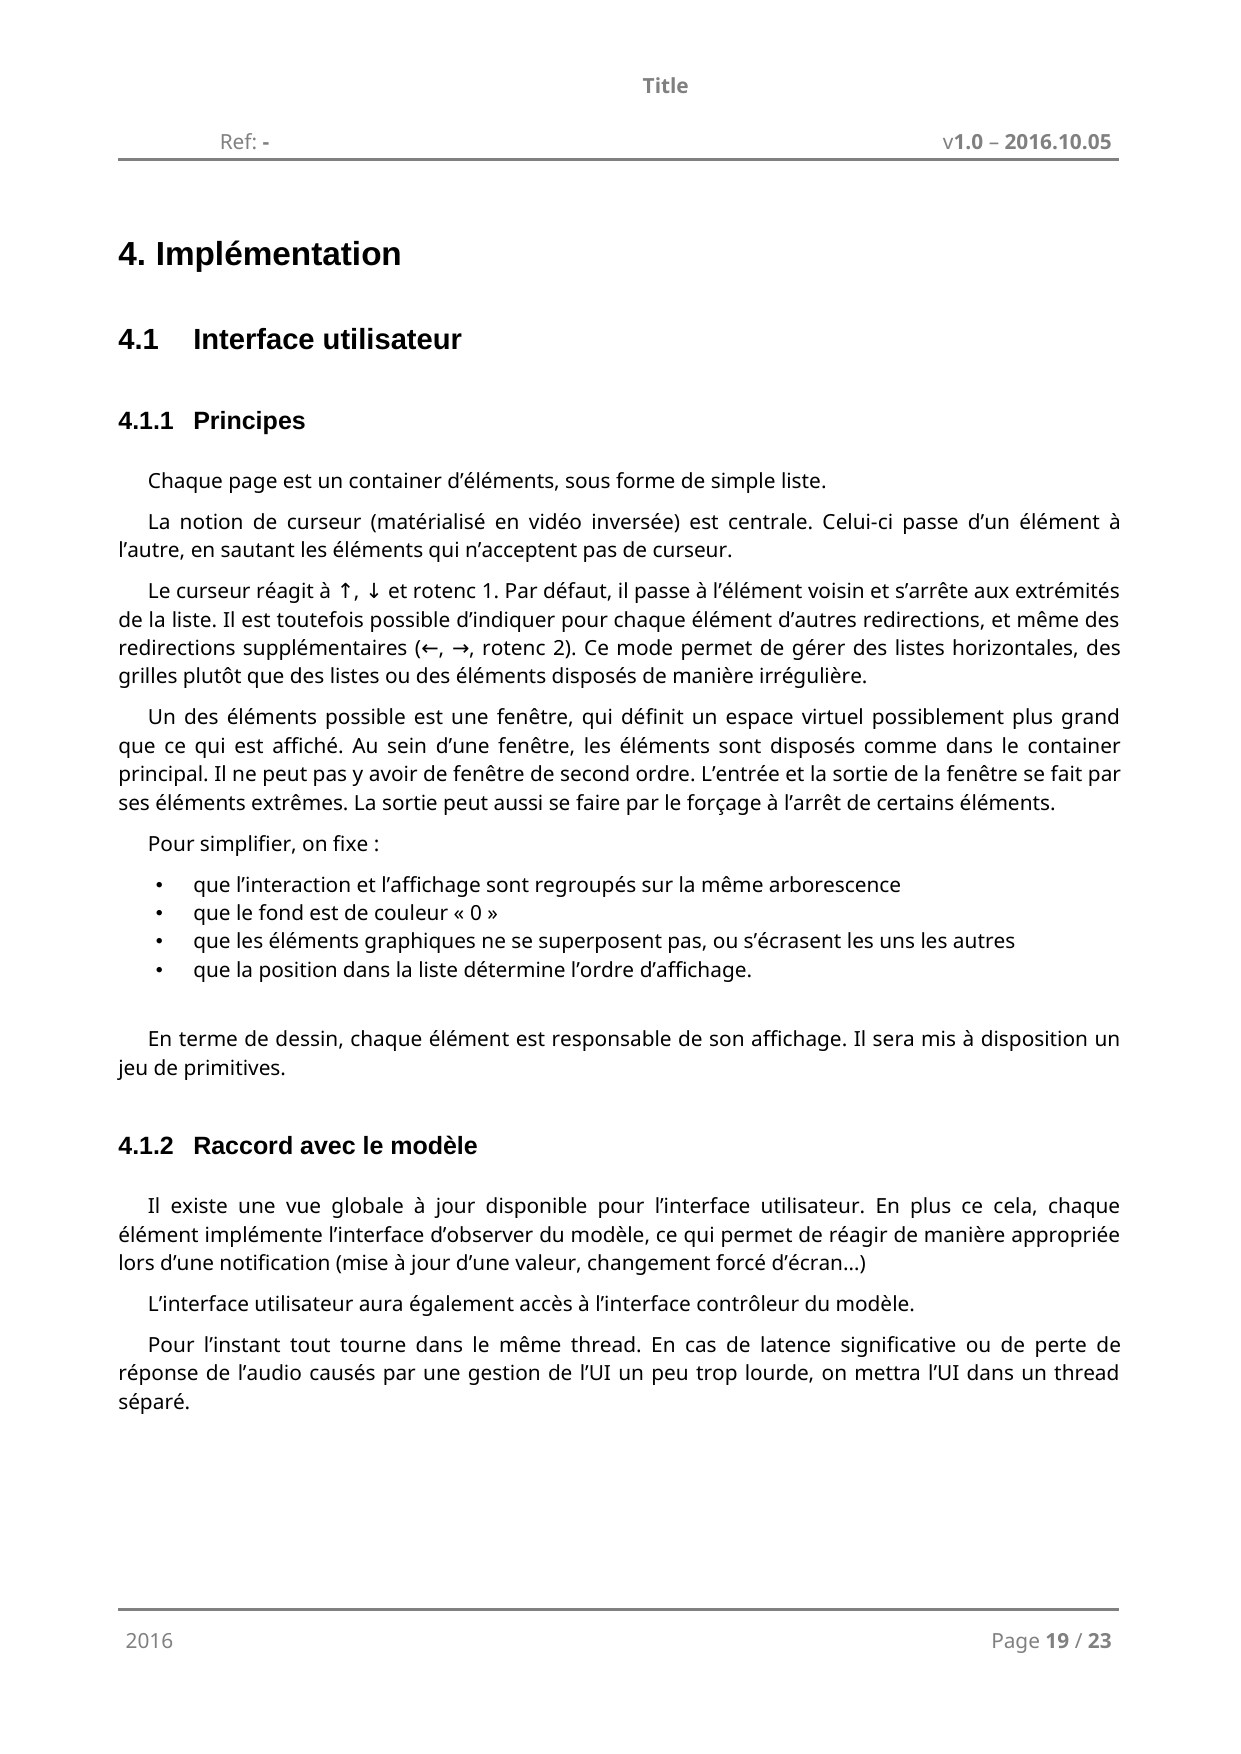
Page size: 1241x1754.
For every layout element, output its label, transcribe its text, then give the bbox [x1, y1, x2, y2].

list que la position dans la liste détermine l’ordre d’affichage. [156, 955, 1122, 983]
subtitle Interface utilisateur [118, 322, 1122, 356]
text La notion de curseur (matérialisé en vidéo inversée) est centrale. Celui-ci passe d’un élément à l’autre, en sautant les éléments qui n’acceptent pas de curseur. [118, 507, 1122, 564]
text L’interface utilisateur aura également accès à l’interface contrôleur du modèle. [118, 1289, 1122, 1317]
text Un des éléments possible est une fenêtre, qui définit un espace virtuel possiblement plus grand que ce qui est affiché. Au sein d’une fenêtre, les éléments sont disposés comme dans le container principal. Il ne peut pas y avoir de fenêtre de second ordre. L’entrée et la sortie de la fenêtre se fait par ses éléments extrêmes. La sortie peut aussi se faire par le forçage à l’arrêt de certains éléments. [118, 702, 1122, 816]
text Pour l’instant tout tourne dans le même thread. En cas de latence significative ou de perte de réponse de l’audio causés par une gestion de l’UI un peu trop lourde, on mettra l’UI dans un thread séparé. [118, 1330, 1122, 1415]
text Pour simplifier, on fixe : [118, 829, 1122, 857]
text En terme de dessin, chaque élément est responsable de son affichage. Il sera mis à disposition un jeu de primitives. [118, 1024, 1122, 1081]
text Le curseur réagit à ↑, ↓ et rotenc 1. Par défaut, il passe à l’élément voisin et s’arrête aux extrémités de la liste. Il est toutefois possible d’indiquer pour chaque élément d’autres redirections, et même des redirections supplémentaires (←, →, rotenc 2). Ce mode permet de gérer des listes horizontales, des grilles plutôt que des listes ou des éléments disposés de manière irrégulière. [118, 576, 1122, 690]
subtitle Implémentation [118, 234, 1122, 272]
list que les éléments graphiques ne se superposent pas, ou s’écrasent les uns les autres [156, 927, 1122, 955]
list que l’interaction et l’affichage sont regroupés sur la même arborescence [156, 870, 1122, 898]
text Il existe une vue globale à jour disponible pour l’interface utilisateur. En plus ce cela, chaque élément implémente l’interface d’observer du modèle, ce qui permet de réagir de manière appropriée lors d’une notification (mise à jour d’une valeur, changement forcé d’écran…) [118, 1191, 1122, 1277]
text Chaque page est un container d’éléments, sous forme de simple liste. [118, 466, 1122, 494]
list que le fond est de couleur « 0 » [156, 898, 1122, 927]
subtitle Raccord avec le modèle [118, 1131, 1122, 1160]
subtitle Principes [118, 406, 1122, 435]
